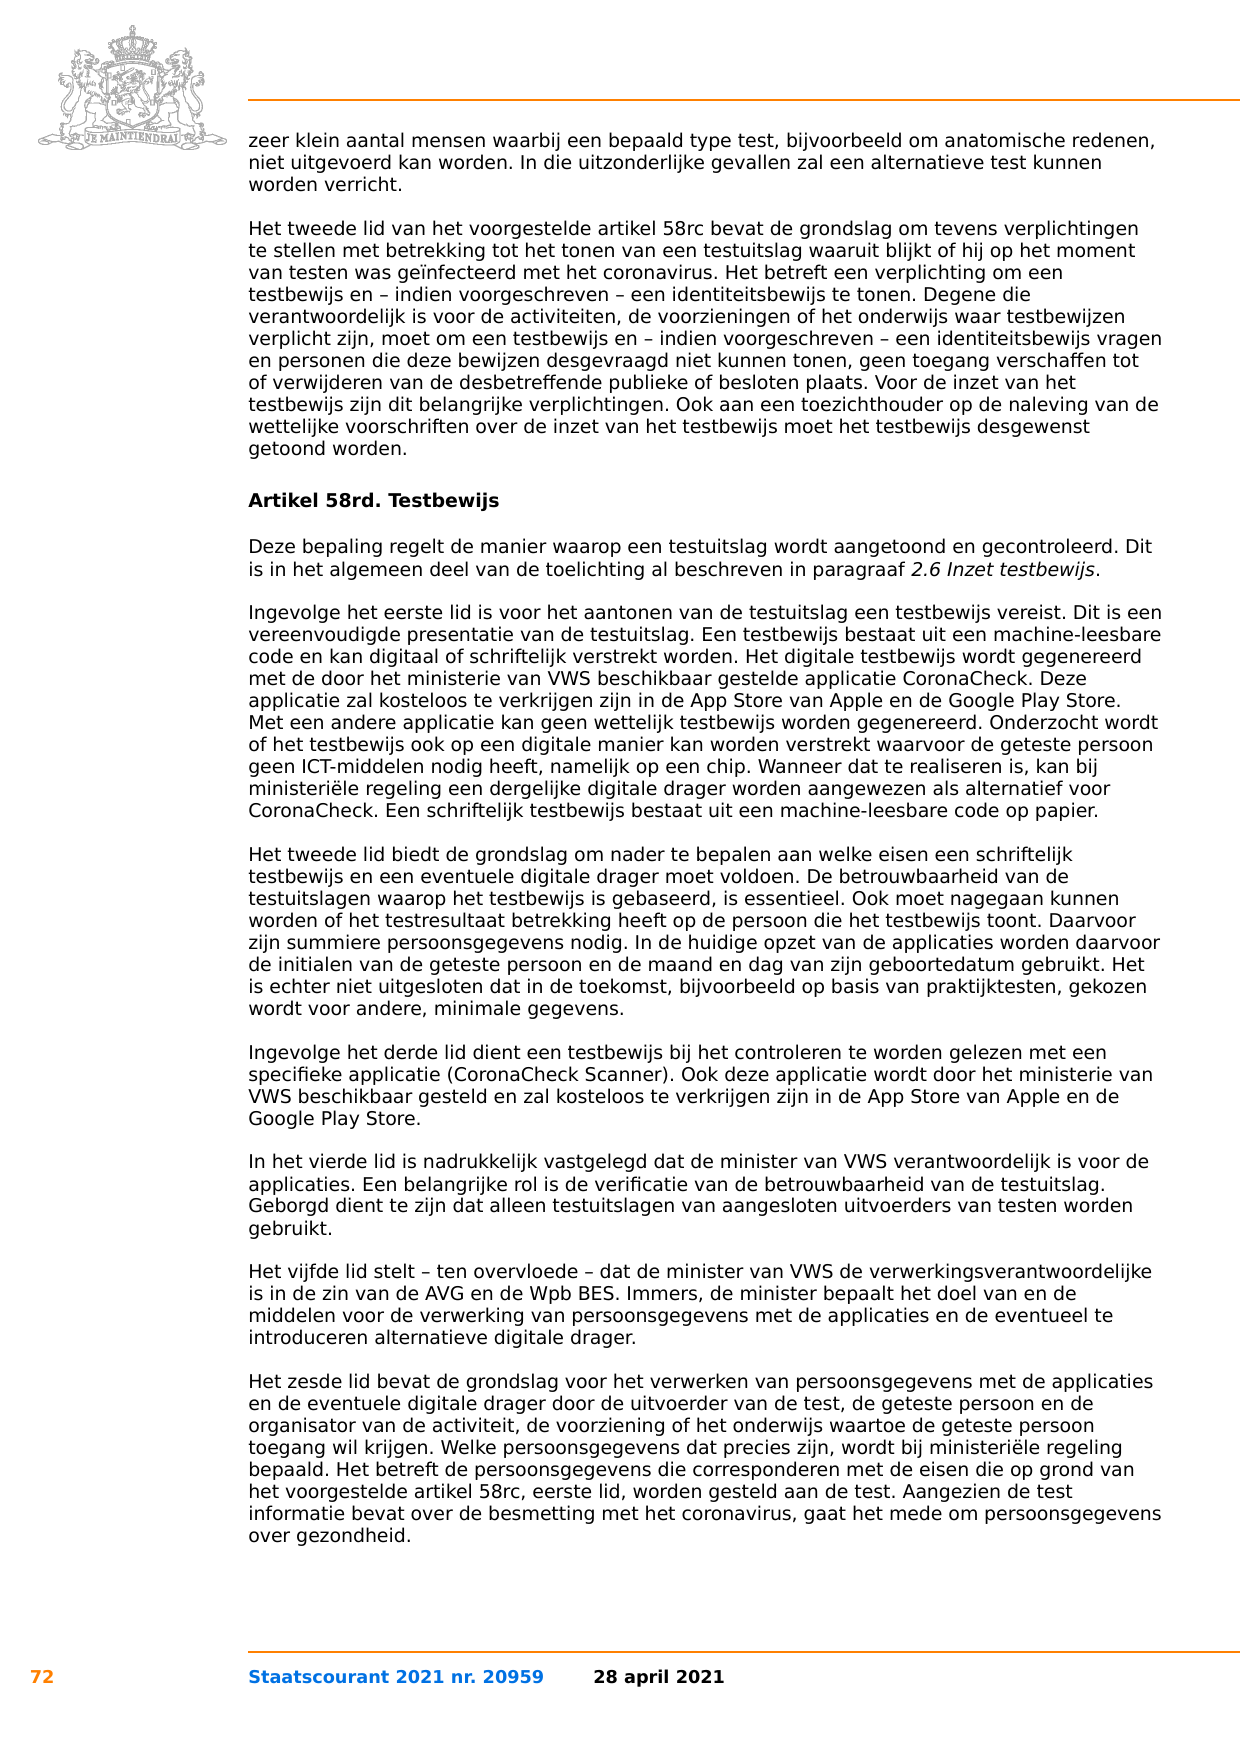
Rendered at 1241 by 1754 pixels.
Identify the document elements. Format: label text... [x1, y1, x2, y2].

text Ingevolge het derde lid dient een testbewijs bij het controleren te worden gelezen met een specifieke applicatie (CoronaCheck Scanner). Ook deze applicatie wordt door het ministerie van VWS beschikbaar gesteld en zal kosteloos te verkrijgen zijn in de App Store van Apple en de Google Play Store. [248, 1042, 1163, 1129]
text Het tweede lid van het voorgestelde artikel 58rc bevat de grondslag om tevens verplichtingen te stellen met betrekking tot het tonen van een testuitslag waaruit blijkt of hij op het moment van testen was geïnfecteerd met het coronavirus. Het betreft een verplichting om een testbewijs en – indien voorgeschreven – een identiteitsbewijs te tonen. Degene die verantwoordelijk is voor de activiteiten, de voorzieningen of het onderwijs waar testbewijzen verplicht zijn, moet om een testbewijs en – indien voorgeschreven – een identiteitsbewijs vragen en personen die deze bewijzen desgevraagd niet kunnen tonen, geen toegang verschaffen tot of verwijderen van de desbetreffende publieke of besloten plaats. Voor de inzet van het testbewijs zijn dit belangrijke verplichtingen. Ook aan een toezichthouder op de naleving van de wettelijke voorschriften over de inzet van het testbewijs moet het testbewijs desgewenst getoond worden. [248, 218, 1163, 459]
text Het vijfde lid stelt – ten overvloede – dat de minister van VWS de verwerkingsverantwoordelijke is in de zin van de AVG en de Wpb BES. Immers, de minister bepaalt het doel van en de middelen voor de verwerking van persoonsgegevens met de applicaties en de eventueel te introduceren alternatieve digitale drager. [248, 1261, 1163, 1349]
text Het tweede lid biedt de grondslag om nader te bepalen aan welke eisen een schriftelijk testbewijs en een eventuele digitale drager moet voldoen. De betrouwbaarheid van de testuitslagen waarop het testbewijs is gebaseerd, is essentieel. Ook moet nagegaan kunnen worden of het testresultaat betrekking heeft op de persoon die het testbewijs toont. Daarvoor zijn summiere persoonsgegevens nodig. In de huidige opzet van de applicaties worden daarvoor de initialen van de geteste persoon en de maand en dag van zijn geboortedatum gebruikt. Het is echter niet uitgesloten dat in de toekomst, bijvoorbeeld op basis van praktijktesten, gekozen wordt voor andere, minimale gegevens. [248, 844, 1163, 1020]
text In het vierde lid is nadrukkelijk vastgelegd dat de minister van VWS verantwoordelijk is voor de applicaties. Een belangrijke rol is de verificatie van de betrouwbaarheid van de testuitslag. Geborgd dient te zijn dat alleen testuitslagen van aangesloten uitvoerders van testen worden gebruikt. [248, 1151, 1163, 1239]
text Deze bepaling regelt de manier waarop een testuitslag wordt aangetoond en gecontroleerd. Dit is in het algemeen deel van de toelichting al beschreven in paragraaf 2.6 Inzet testbewijs. [248, 536, 1163, 580]
text Het zesde lid bevat de grondslag voor het verwerken van persoonsgegevens met de applicaties en de eventuele digitale drager door de uitvoerder van de test, de geteste persoon en de organisator van de activiteit, de voorziening of het onderwijs waartoe de geteste persoon toegang wil krijgen. Welke persoonsgegevens dat precies zijn, wordt bij ministeriële regeling bepaald. Het betreft de persoonsgegevens die corresponderen met de eisen die op grond van het voorgestelde artikel 58rc, eerste lid, worden gesteld aan de test. Aangezien de test informatie bevat over de besmetting met het coronavirus, gaat het mede om persoonsgegevens over gezondheid. [248, 1371, 1163, 1547]
text Ingevolge het eerste lid is voor het aantonen van de testuitslag een testbewijs vereist. Dit is een vereenvoudigde presentatie van de testuitslag. Een testbewijs bestaat uit een machine-leesbare code en kan digitaal of schriftelijk verstrekt worden. Het digitale testbewijs wordt gegenereerd met de door het ministerie van VWS beschikbaar gestelde applicatie CoronaCheck. Deze applicatie zal kosteloos te verkrijgen zijn in de App Store van Apple en de Google Play Store. Met een andere applicatie kan geen wettelijk testbewijs worden gegenereerd. Onderzocht wordt of het testbewijs ook op een digitale manier kan worden verstrekt waarvoor de geteste persoon geen ICT-middelen nodig heeft, namelijk op een chip. Wanneer dat te realiseren is, kan bij ministeriële regeling een dergelijke digitale drager worden aangewezen als alternatief voor CoronaCheck. Een schriftelijk testbewijs bestaat uit een machine-leesbare code op papier. [248, 602, 1163, 822]
subtitle Artikel 58rd. Testbewijs [248, 489, 1163, 511]
text zeer klein aantal mensen waarbij een bepaald type test, bijvoorbeeld om anatomische redenen, niet uitgevoerd kan worden. In die uitzonderlijke gevallen zal een alternatieve test kunnen worden verricht. [248, 130, 1163, 196]
picture [38, 25, 227, 150]
